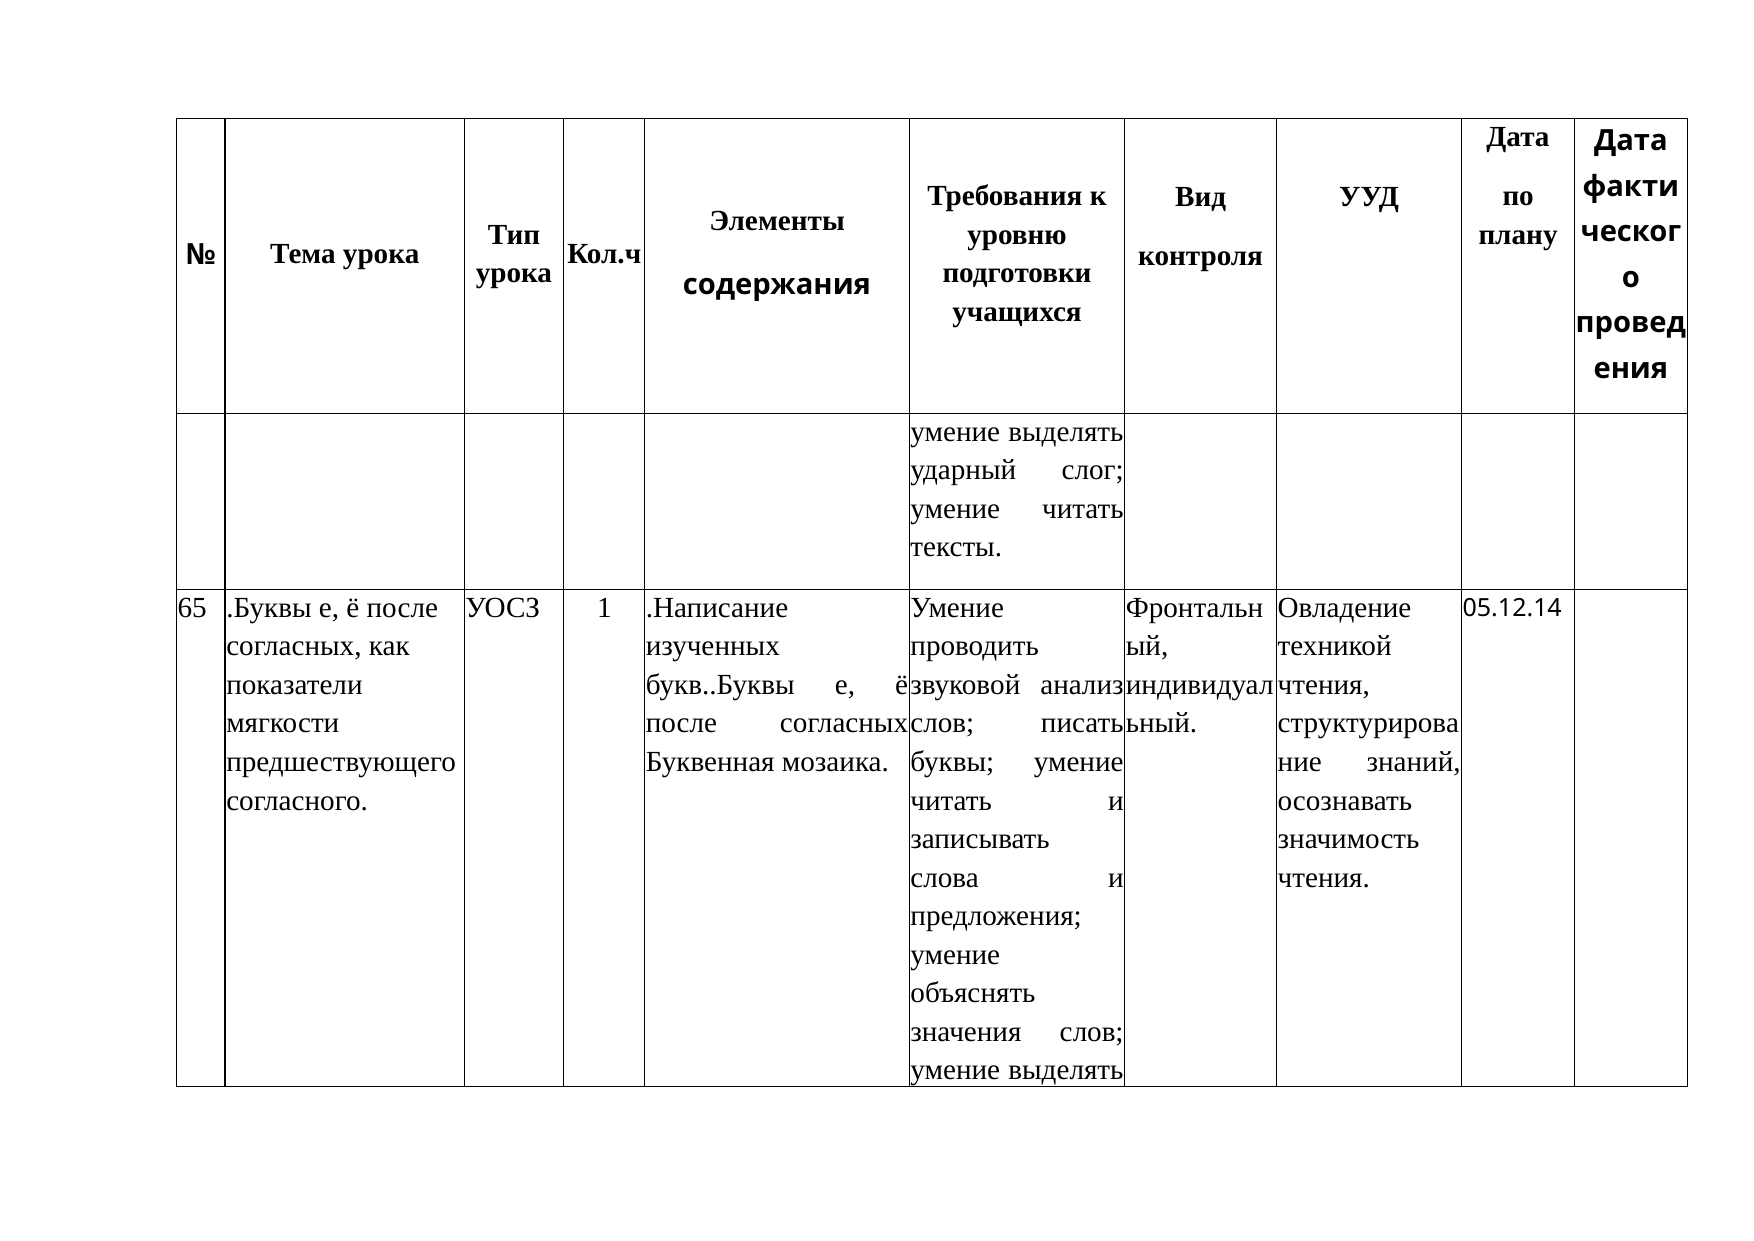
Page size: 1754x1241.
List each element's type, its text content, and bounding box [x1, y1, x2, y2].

table_cell [1575, 414, 1687, 589]
table_header Вид контроля [1125, 119, 1276, 413]
table_header Дата по плану [1462, 119, 1574, 413]
table_cell умение выделять ударный слог; умение читать тексты. [910, 414, 1124, 589]
table_header Дата фактического проведения [1575, 119, 1687, 413]
table_cell [465, 414, 563, 589]
table_cell [564, 414, 644, 589]
table_cell 05.12.14 [1462, 590, 1574, 1086]
table_cell 1 [564, 590, 644, 1086]
table_header УУД [1277, 119, 1461, 413]
table_cell Умение проводить звуковой анализ слов; писать буквы; умение читать и записывать слова и предложения; умение объяснять значения слов; умение выделять [910, 590, 1124, 1086]
table_cell 65 [177, 590, 224, 1086]
table_cell [1462, 414, 1574, 589]
table_header Тип урока [465, 119, 563, 413]
table_header Требования к уровню подготовки учащихся [910, 119, 1124, 413]
table_cell .Написание изученных букв..Буквы е, ё после согласных Буквенная мозаика. [645, 590, 909, 1086]
table_cell [1575, 590, 1687, 1086]
table_cell [177, 414, 224, 589]
table_cell [226, 414, 464, 589]
table_cell Овладение техникой чтения, структурирование знаний, осознавать значимость чтения. [1277, 590, 1461, 1086]
table_cell [1277, 414, 1461, 589]
table_cell .Буквы е, ё после согласных, как показатели мягкости предшествующего согласного. [226, 590, 464, 1086]
table_cell УОСЗ [465, 590, 563, 1086]
table_header Тема урока [226, 119, 464, 413]
table_cell [645, 414, 909, 589]
table_cell Фронтальный, индивидуальный. [1125, 590, 1276, 1086]
table_header Элементы содержания [645, 119, 909, 413]
table_header № [177, 119, 224, 413]
table_header Кол.ч [564, 119, 644, 413]
table_cell [1125, 414, 1276, 589]
